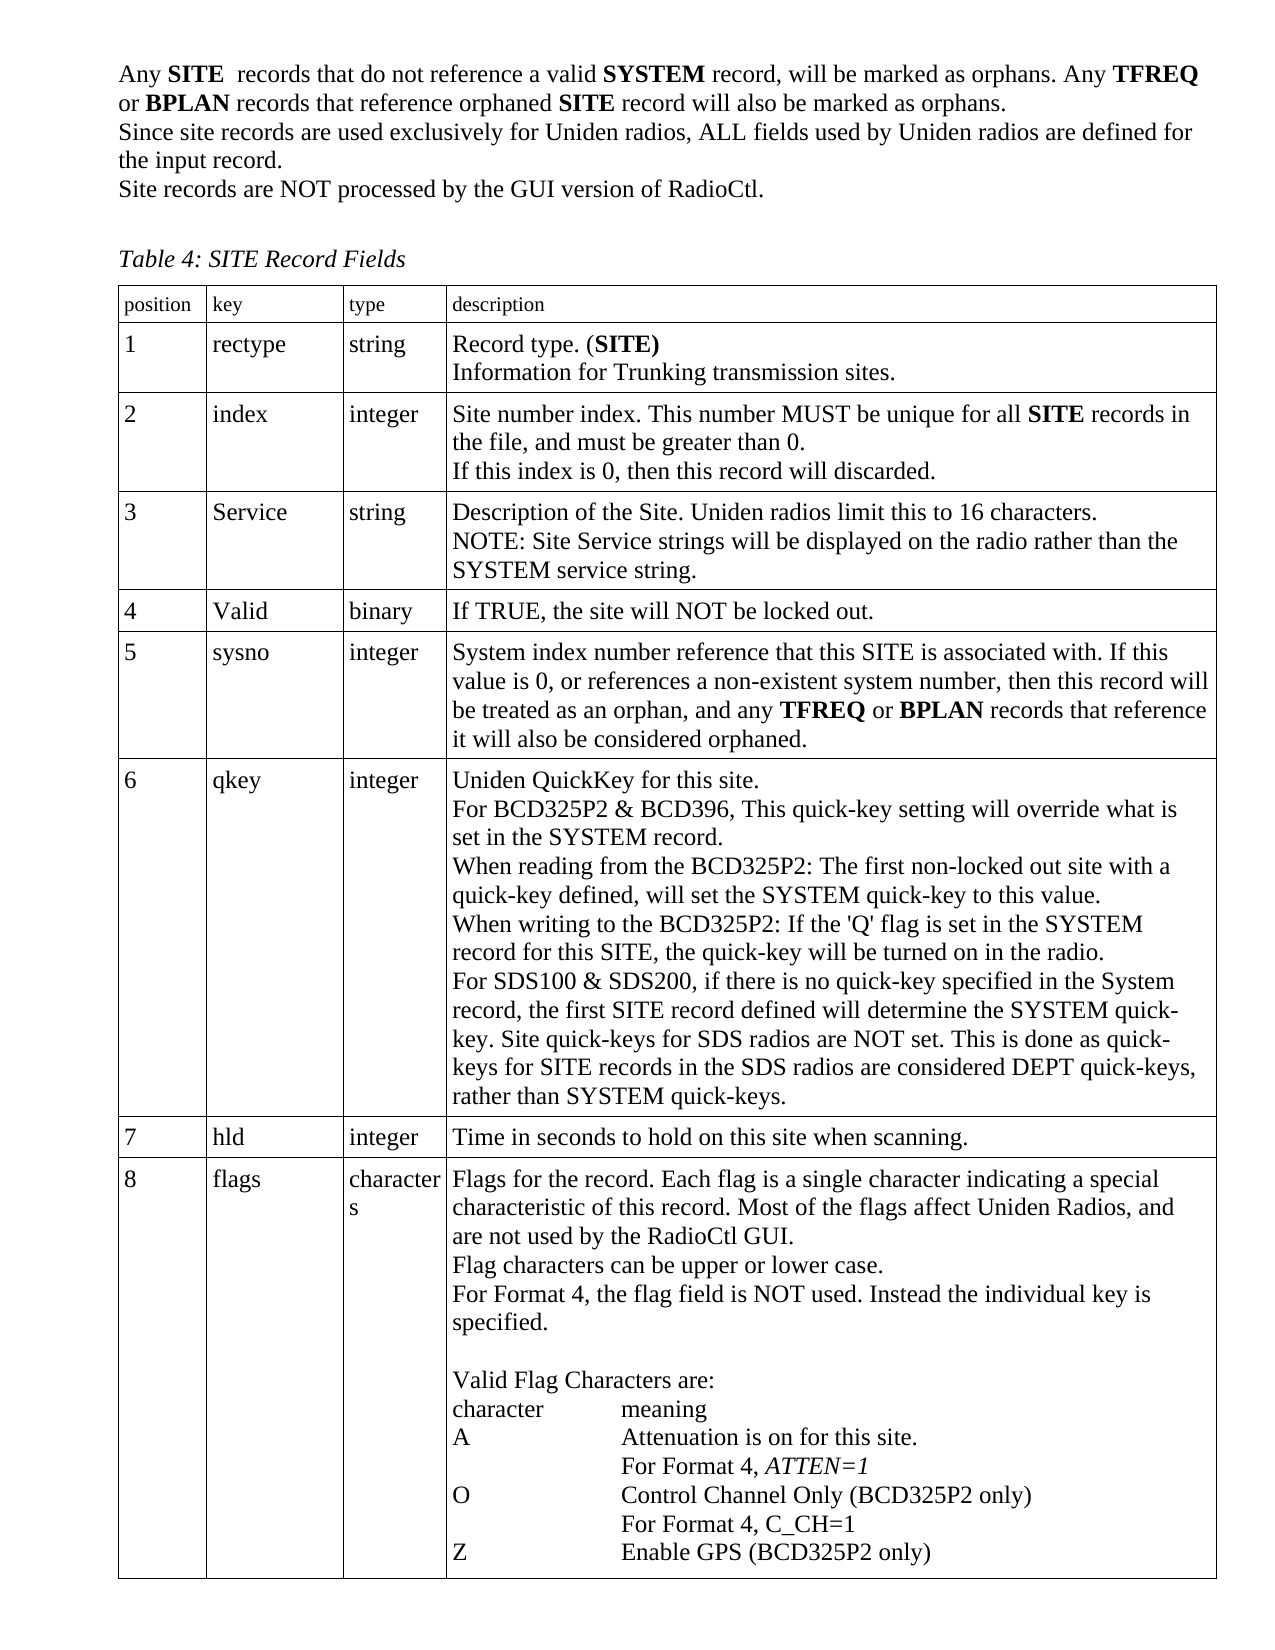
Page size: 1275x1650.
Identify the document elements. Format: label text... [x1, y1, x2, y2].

table_cell hld [207, 1117, 343, 1157]
table_cell sysno [207, 632, 343, 758]
table_header type [344, 286, 446, 322]
table_cell 5 [119, 632, 206, 758]
table_cell index [207, 393, 343, 491]
table_header meaning [621, 1394, 1132, 1422]
table_cell Time in seconds to hold on this site when scanning. [447, 1117, 1216, 1157]
table_cell Z [452, 1538, 621, 1572]
table_cell qkey [207, 759, 343, 1116]
table_header description [447, 286, 1216, 322]
table_cell Record type. (SITE) Information for Trunking transmission sites. [447, 323, 1216, 392]
table_cell 7 [119, 1117, 206, 1157]
text Site records are NOT processed by the GUI version of RadioCtl. [118, 174, 1216, 203]
table_cell 3 [119, 492, 206, 589]
table_header character [452, 1394, 621, 1422]
table_cell string [344, 492, 446, 589]
table_cell O [452, 1480, 621, 1537]
text Since site records are used exclusively for Uniden radios, ALL fields used by Uniden radios are defined for the input record. [118, 117, 1216, 174]
table_cell Enable GPS (BCD325P2 only) [621, 1538, 1132, 1572]
table_cell Service [207, 492, 343, 589]
table_cell string [344, 323, 446, 392]
table_cell 4 [119, 590, 206, 631]
table_cell integer [344, 632, 446, 758]
table_cell 2 [119, 393, 206, 491]
text Any SITE records that do not reference a valid SYSTEM record, will be marked as orphans. Any TFREQ or BPLAN records that reference orphaned SITE record will also be marked as orphans. [118, 59, 1216, 117]
table_cell characters [344, 1158, 446, 1577]
text Table 4: SITE Record Fields [118, 244, 1216, 273]
table_cell 8 [119, 1158, 206, 1577]
table_cell flags [207, 1158, 343, 1577]
table_cell Flags for the record. Each flag is a single character indicating a special characteristic of this record. Most of the flags affect Uniden Radios, and are not used by the RadioCtl GUI. Flag characters can be upper or lower case. For Format 4, the flag field is NOT used. Instead the individual key is specified. Valid Flag Characters are: [447, 1158, 1216, 1577]
table_cell integer [344, 1117, 446, 1157]
table_cell rectype [207, 323, 343, 392]
table_cell Valid [207, 590, 343, 631]
table_cell Uniden QuickKey for this site. For BCD325P2 & BCD396, This quick-key setting will override what is set in the SYSTEM record. When reading from the BCD325P2: The first non-locked out site with a quick-key defined, will set the SYSTEM quick-key to this value. When writing to the BCD325P2: If the 'Q' flag is set in the SYSTEM record for this SITE, the quick-key will be turned on in the radio. For SDS100 & SDS200, if there is no quick-key specified in the System record, the first SITE record defined will determine the SYSTEM quick-key. Site quick-keys for SDS radios are NOT set. This is done as quick-keys for SITE records in the SDS radios are considered DEPT quick-keys, rather than SYSTEM quick-keys. [447, 759, 1216, 1116]
table_cell integer [344, 759, 446, 1116]
table_header key [207, 286, 343, 322]
table_cell A [452, 1423, 621, 1480]
table_cell Attenuation is on for this site. For Format 4, ATTEN=1 [621, 1423, 1132, 1480]
table_cell 6 [119, 759, 206, 1116]
table_cell Site number index. This number MUST be unique for all SITE records in the file, and must be greater than 0. If this index is 0, then this record will discarded. [447, 393, 1216, 491]
table_header position [119, 286, 206, 322]
table_cell If TRUE, the site will NOT be locked out. [447, 590, 1216, 631]
table_cell 1 [119, 323, 206, 392]
table_cell Description of the Site. Uniden radios limit this to 16 characters. NOTE: Site Service strings will be displayed on the radio rather than the SYSTEM service string. [447, 492, 1216, 589]
table_cell binary [344, 590, 446, 631]
table_cell System index number reference that this SITE is associated with. If this value is 0, or references a non-existent system number, then this record will be treated as an orphan, and any TFREQ or BPLAN records that reference it will also be considered orphaned. [447, 632, 1216, 758]
table_cell Control Channel Only (BCD325P2 only) For Format 4, C_CH=1 [621, 1480, 1132, 1537]
table_cell integer [344, 393, 446, 491]
